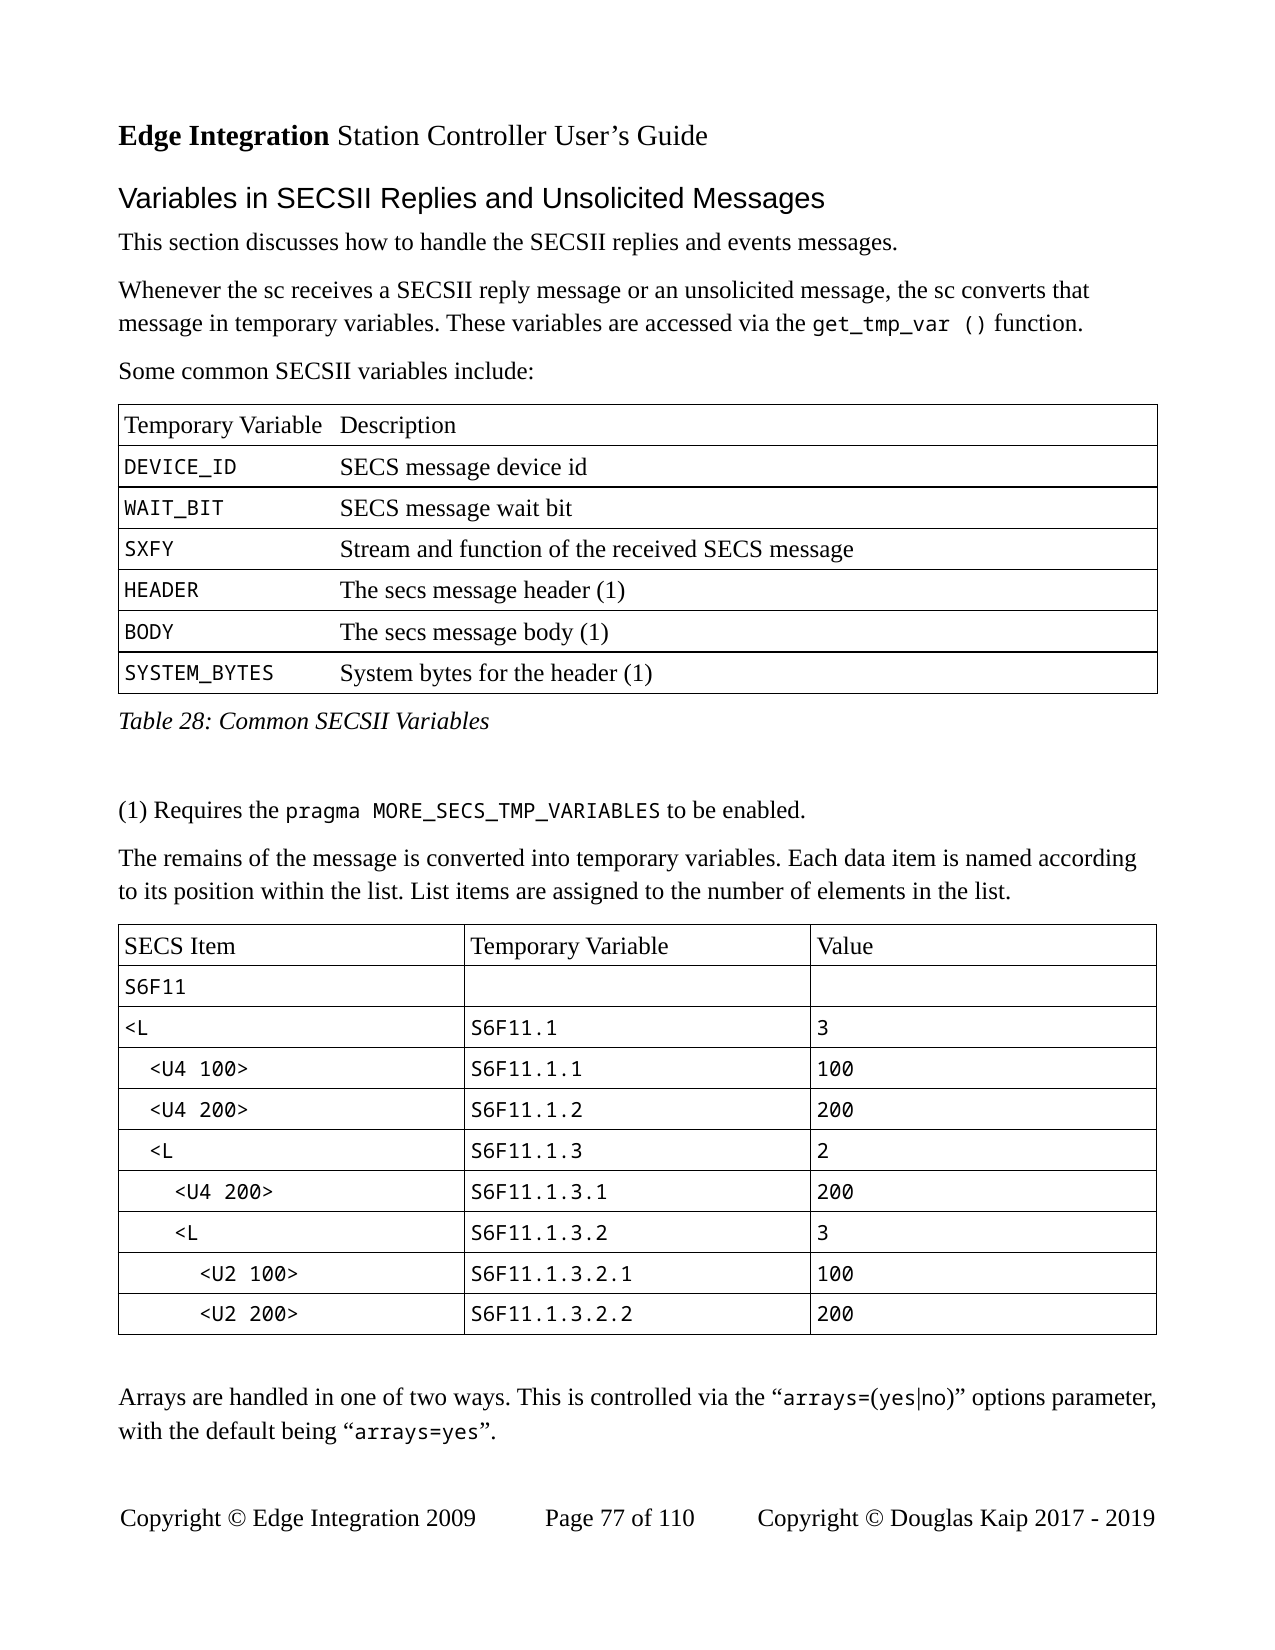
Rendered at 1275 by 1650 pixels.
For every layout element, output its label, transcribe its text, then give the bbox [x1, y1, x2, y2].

table_header Value [811, 925, 1156, 965]
table_cell SXFY [119, 529, 334, 569]
text Table 28: Common SECSII Variables [118, 706, 1157, 735]
table_cell <U4 200> [119, 1171, 464, 1211]
table_cell 3 [811, 1007, 1156, 1047]
text The remains of the message is converted into temporary variables. Each data item is named according to its position within the list. List items are assigned to the number of elements in the list. [118, 843, 1157, 905]
text (1) Requires the pragma MORE_SECS_TMP_VARIABLES to be enabled. [118, 795, 1157, 824]
table_cell <L [119, 1007, 464, 1047]
table_cell Stream and function of the received SECS message [334, 529, 1157, 569]
table_cell 200 [811, 1171, 1156, 1211]
table_cell The secs message header (1) [334, 570, 1157, 610]
table_cell 2 [811, 1130, 1156, 1170]
table_header Temporary Variable [465, 925, 810, 965]
table_cell <U4 100> [119, 1048, 464, 1088]
text Arrays are handled in one of two ways. This is controlled via the “arrays=(yes|no)” options parameter, with the default being “arrays=yes”. [118, 1382, 1157, 1446]
table_cell SECS message wait bit [334, 488, 1157, 528]
table_cell <U2 200> [119, 1294, 464, 1334]
table_cell S6F11.1.2 [465, 1089, 810, 1129]
table_cell 200 [811, 1294, 1156, 1334]
table_cell <U2 100> [119, 1253, 464, 1293]
table_header Description [334, 405, 1157, 445]
table_cell DEVICE_ID [119, 446, 334, 486]
table_cell 3 [811, 1212, 1156, 1252]
table_cell S6F11.1.3.1 [465, 1171, 810, 1211]
table_header SECS Item [119, 925, 464, 965]
table_cell S6F11 [119, 966, 464, 1006]
table_cell [811, 966, 1156, 1006]
table_cell 200 [811, 1089, 1156, 1129]
table_cell S6F11.1.3.2.1 [465, 1253, 810, 1293]
text Some common SECSII variables include: [118, 356, 1157, 385]
table_cell System bytes for the header (1) [334, 653, 1157, 693]
table_cell S6F11.1.3.2 [465, 1212, 810, 1252]
table_cell 100 [811, 1048, 1156, 1088]
table_cell SYSTEM_BYTES [119, 653, 334, 693]
table_cell [465, 966, 810, 1006]
subtitle Variables in SECSII Replies and Unsolicited Messages [118, 181, 1157, 215]
table_cell <L [119, 1212, 464, 1252]
table_cell S6F11.1.3.2.2 [465, 1294, 810, 1334]
table_cell 100 [811, 1253, 1156, 1293]
text Whenever the sc receives a SECSII reply message or an unsolicited message, the sc converts that message in temporary variables. These variables are accessed via the get_tmp_var () function. [118, 275, 1157, 337]
table_cell S6F11.1.3 [465, 1130, 810, 1170]
table_cell SECS message device id [334, 446, 1157, 486]
table_cell S6F11.1.1 [465, 1048, 810, 1088]
table_cell WAIT_BIT [119, 488, 334, 528]
table_cell <U4 200> [119, 1089, 464, 1129]
table_cell The secs message body (1) [334, 611, 1157, 651]
table_cell <L [119, 1130, 464, 1170]
table_cell BODY [119, 611, 334, 651]
table_cell HEADER [119, 570, 334, 610]
text This section discusses how to handle the SECSII replies and events messages. [118, 227, 1157, 256]
table_cell S6F11.1 [465, 1007, 810, 1047]
table_header Temporary Variable [119, 405, 334, 445]
